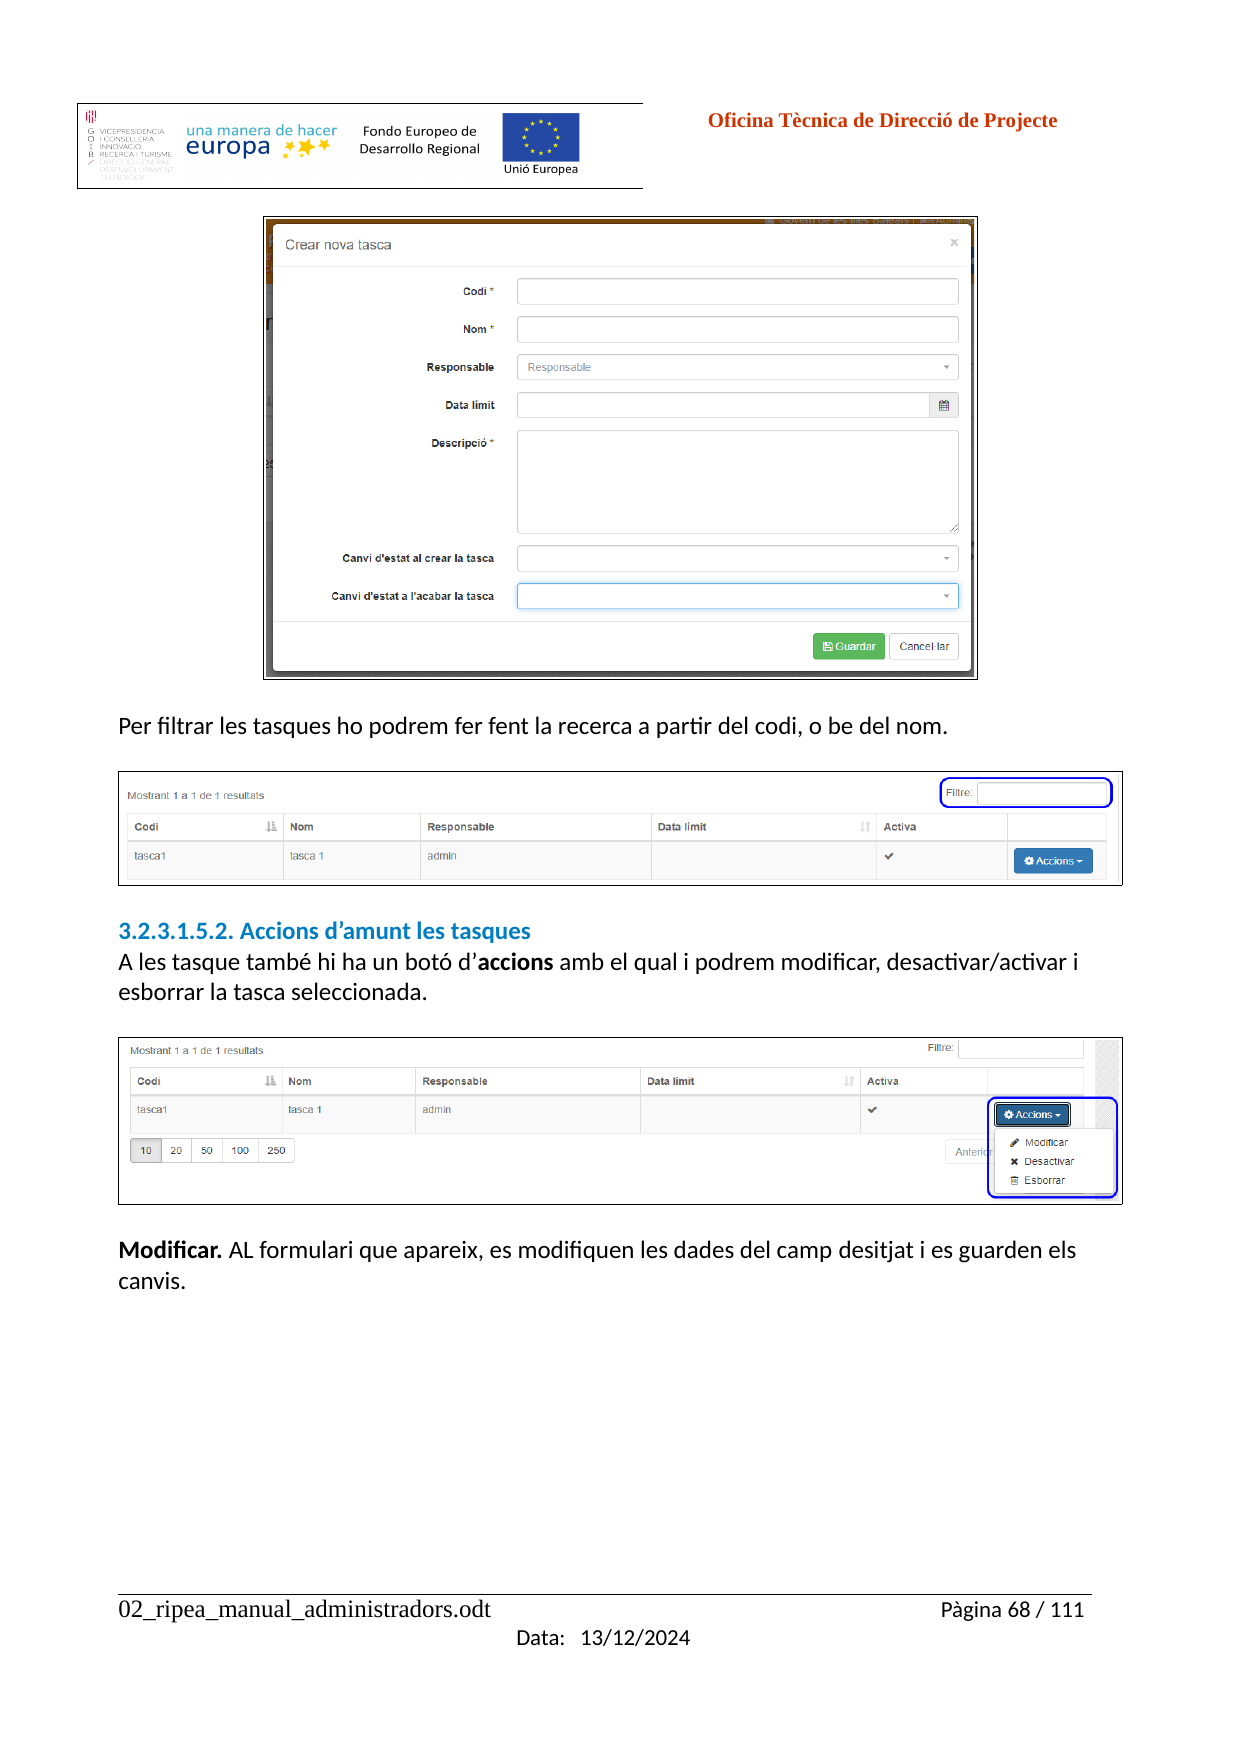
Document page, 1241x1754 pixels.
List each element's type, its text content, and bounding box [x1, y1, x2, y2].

picture [121, 774, 1119, 882]
text Modificar. AL formulari que apareix, es modifiquen les dades del camp desitjat i es guarden els canvis. [118, 1234, 1122, 1295]
subtitle 3.2.3.1.5.2. Accions d’amunt les tasques [118, 915, 1122, 946]
picture [82, 108, 178, 182]
picture [121, 1040, 1119, 1201]
picture [184, 108, 585, 182]
picture [266, 219, 975, 677]
text A les tasque també hi ha un botó d’accions amb el qual i podrem modificar, desactivar/activar i esborrar la tasca seleccionada. [118, 946, 1122, 1007]
text Per filtrar les tasques ho podrem fer fent la recerca a partir del codi, o be del nom. [118, 710, 1122, 741]
